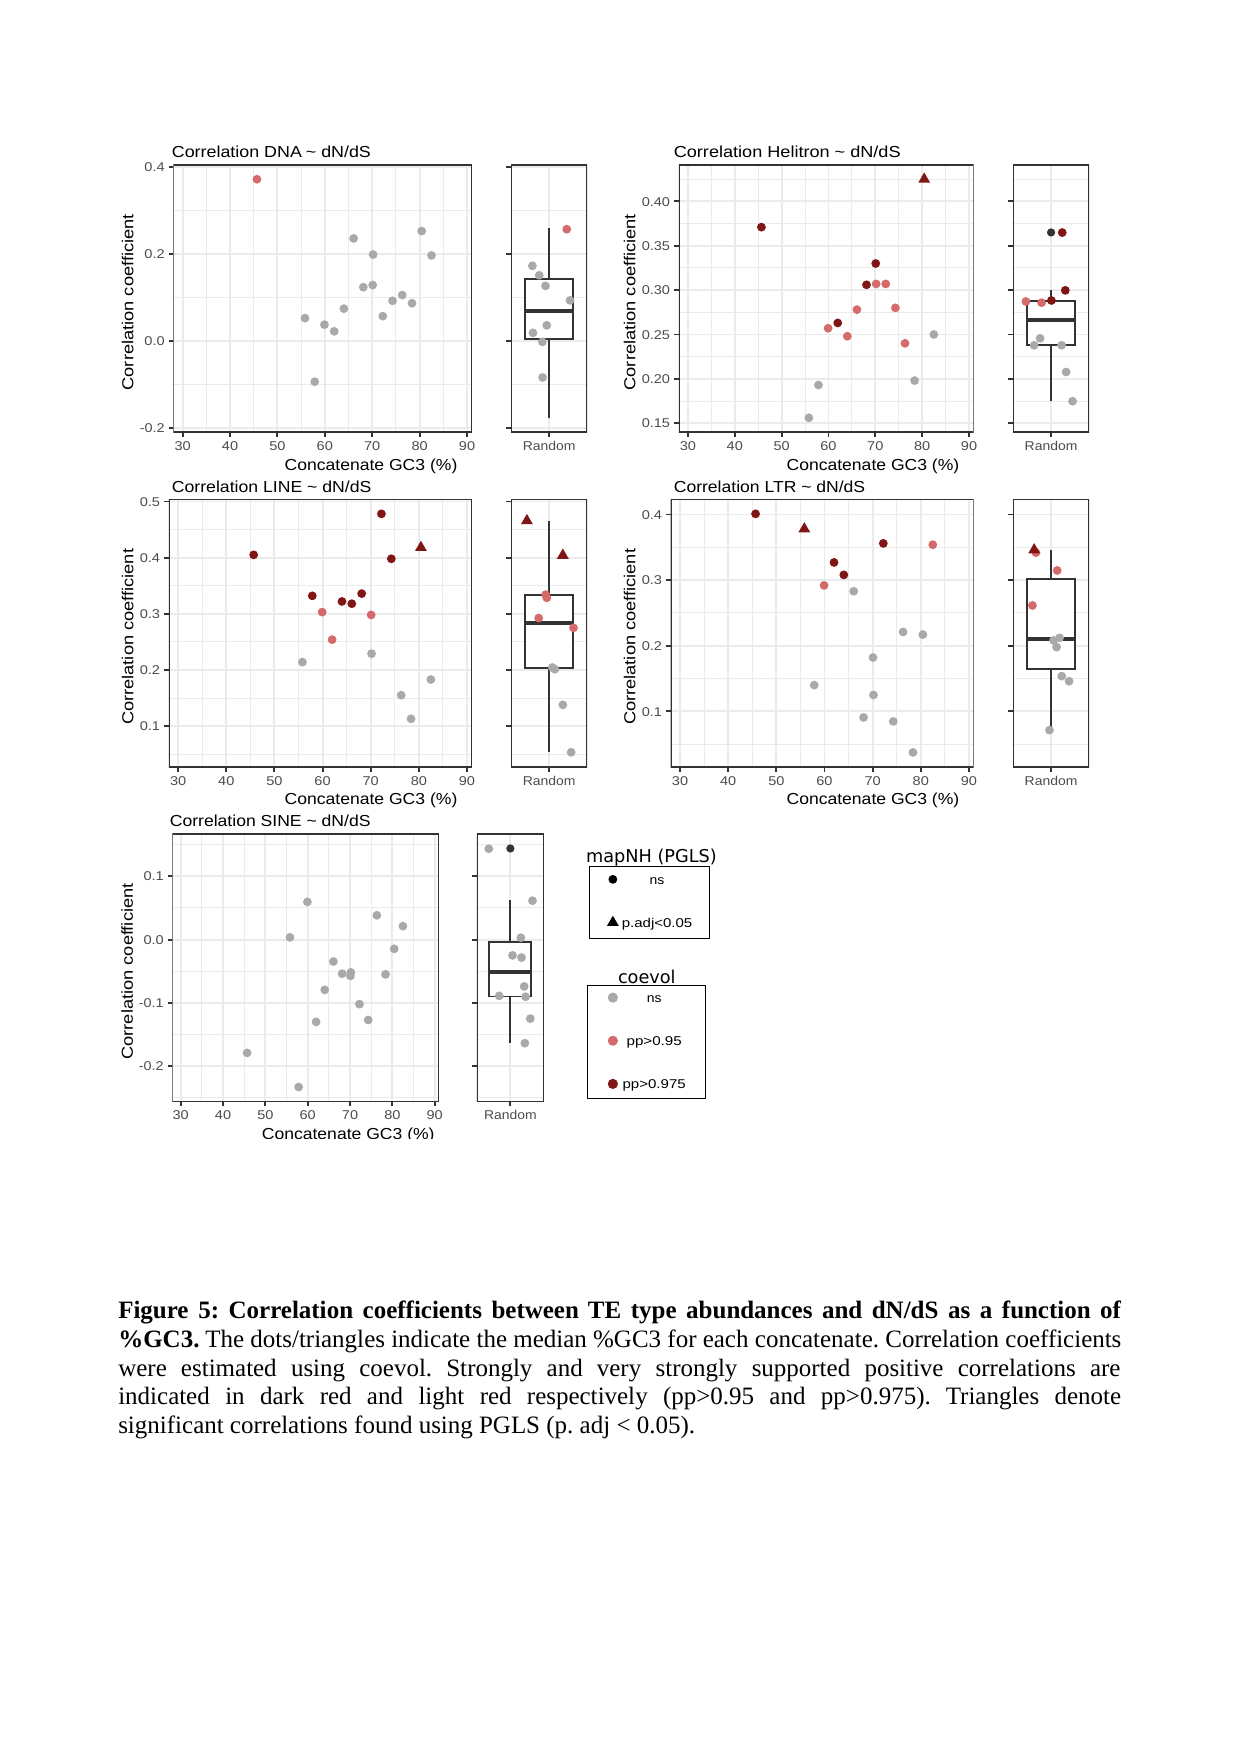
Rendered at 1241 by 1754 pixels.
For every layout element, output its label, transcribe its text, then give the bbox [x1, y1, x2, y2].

text Figure 5: Correlation coefficients between TE type abundances and dN/dS as a function of %GC3. The dots/triangles indicate the median %GC3 for each concatenate. Correlation coefficients were estimated using coevol. Strongly and very strongly supported positive correlations are indicated in dark red and light red respectively (pp>0.95 and pp>0.975). Triangles denote significant correlations found using PGLS (p. adj < 0.05). [118, 1295, 1122, 1439]
